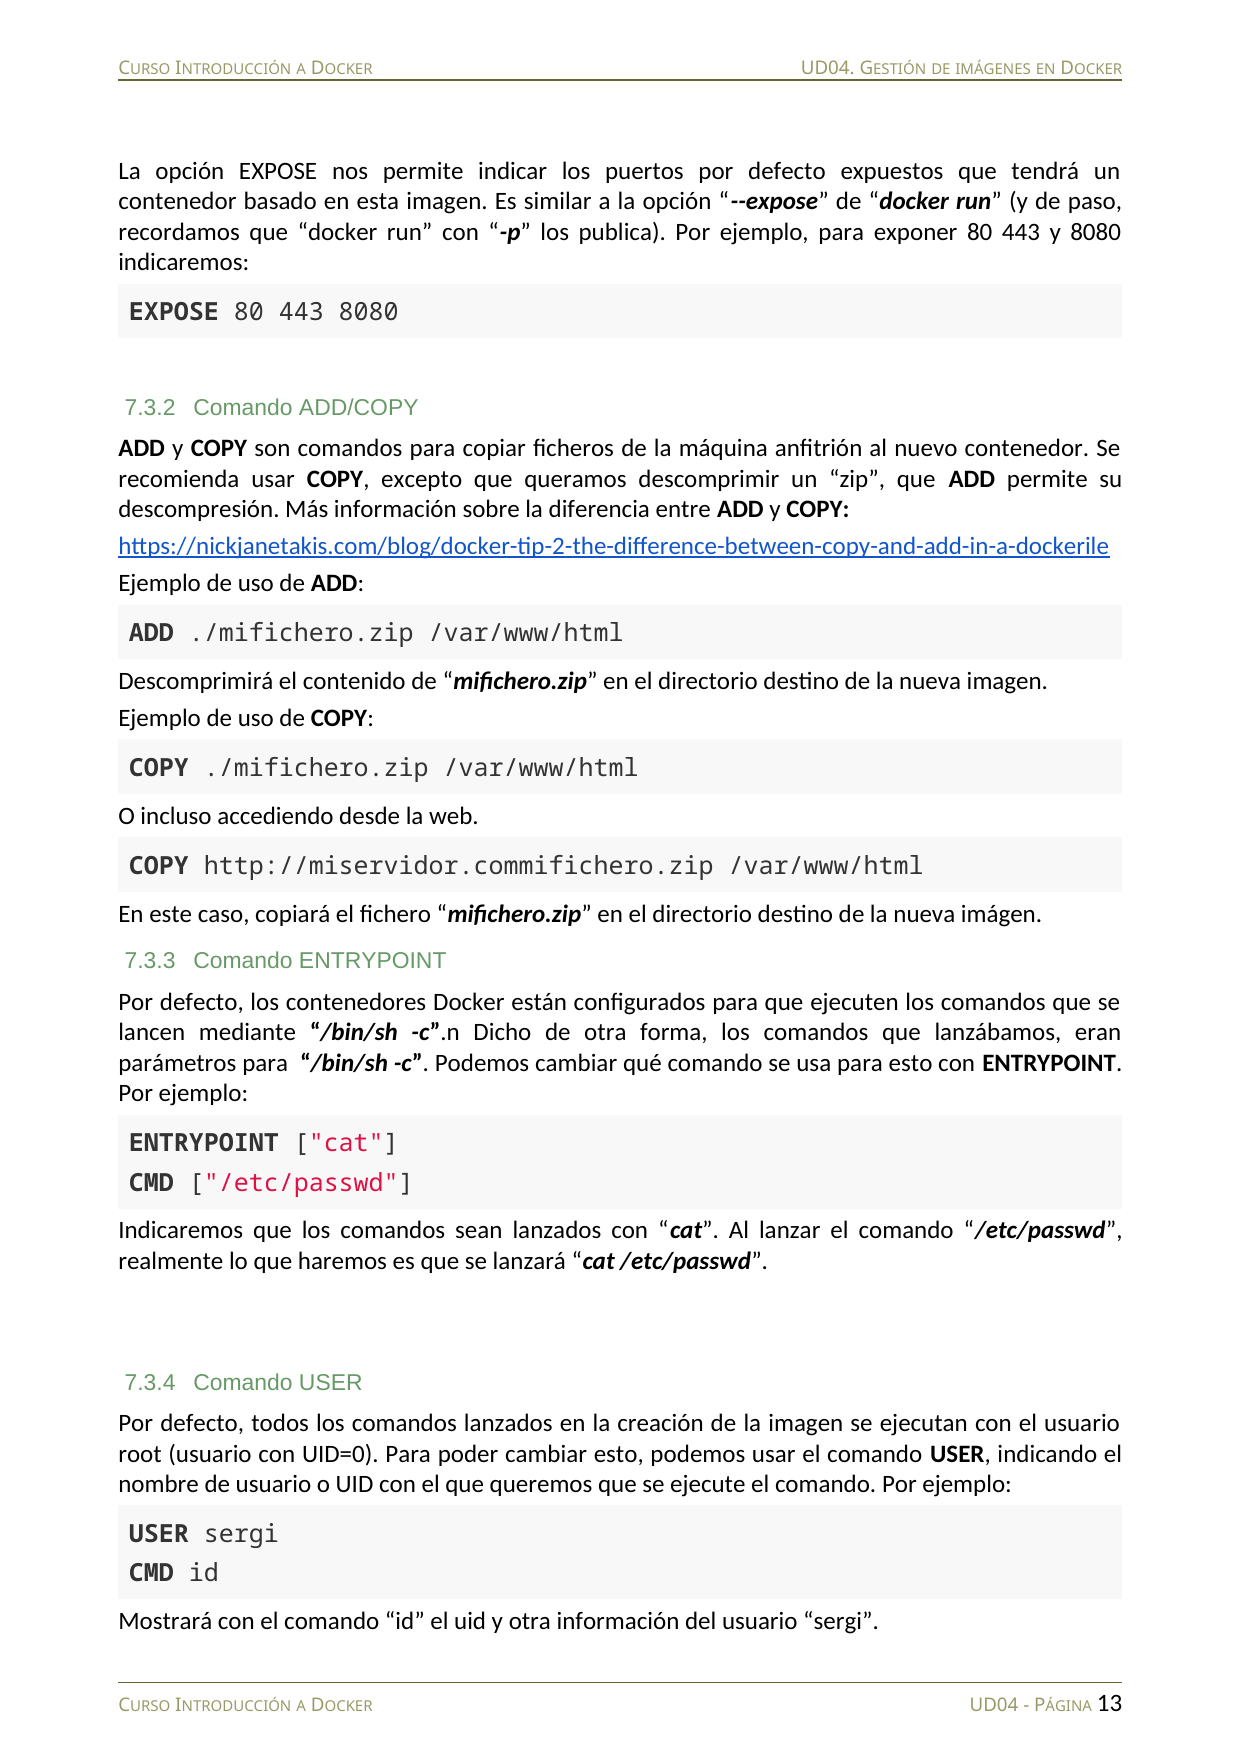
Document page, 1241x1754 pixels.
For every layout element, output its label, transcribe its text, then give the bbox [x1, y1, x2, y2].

text Ejemplo de uso de COPY: [118, 702, 1122, 733]
text Mostrará con el comando “id” el uid y otra información del usuario “sergi”. [118, 1605, 1122, 1636]
text Indicaremos que los comandos sean lanzados con “cat”. Al lanzar el comando “/etc/passwd”, realmente lo que haremos es que se lanzará “cat /etc/passwd”. [118, 1214, 1122, 1276]
subtitle Comando ENTRYPOINT [118, 947, 1122, 974]
text Por defecto, todos los comandos lanzados en la creación de la imagen se ejecutan con el usuario root (usuario con UID=0). Para poder cambiar esto, podemos usar el comando USER, indicando el nombre de usuario o UID con el que queremos que se ejecute el comando. Por ejemplo: [118, 1407, 1122, 1499]
subtitle Comando USER [118, 1368, 1122, 1395]
table_header EXPOSE 80 443 8080 [118, 284, 1122, 338]
text ADD y COPY son comandos para copiar ficheros de la máquina anfitrión al nuevo contenedor. Se recomienda usar COPY, excepto que queramos descomprimir un “zip”, que ADD permite su descompresión. Más información sobre la diferencia entre ADD y COPY: [118, 432, 1122, 524]
table_header COPY http://miservidor.commifichero.zip /var/www/html [118, 837, 1122, 892]
table_header USER sergi CMD id [118, 1505, 1122, 1599]
table_header ENTRYPOINT ["cat"] CMD ["/etc/passwd"] [118, 1115, 1122, 1209]
text O incluso accediendo desde la web. [118, 800, 1122, 831]
text https://nickjanetakis.com/blog/docker-tip-2-the-difference-between-copy-and-add-in-a-dockerile [118, 531, 1122, 561]
text Descomprimirá el contenido de “mifichero.zip” en el directorio destino de la nueva imagen. [118, 665, 1122, 696]
text Por defecto, los contenedores Docker están configurados para que ejecuten los comandos que se lancen mediante “/bin/sh -c”.n Dicho de otra forma, los comandos que lanzábamos, eran parámetros para “/bin/sh -c”. Podemos cambiar qué comando se usa para esto con ENTRYPOINT. Por ejemplo: [118, 986, 1122, 1108]
table_header ADD ./mifichero.zip /var/www/html [118, 605, 1122, 659]
table_header COPY ./mifichero.zip /var/www/html [118, 739, 1122, 794]
subtitle Comando ADD/COPY [118, 394, 1122, 420]
text La opción EXPOSE nos permite indicar los puertos por defecto expuestos que tendrá un contenedor basado en esta imagen. Es similar a la opción “--expose” de “docker run” (y de paso, recordamos que “docker run” con “-p” los publica). Por ejemplo, para exponer 80 443 y 8080 indicaremos: [118, 155, 1122, 277]
text En este caso, copiará el fichero “mifichero.zip” en el directorio destino de la nueva imágen. [118, 898, 1122, 928]
text Ejemplo de uso de ADD: [118, 567, 1122, 598]
